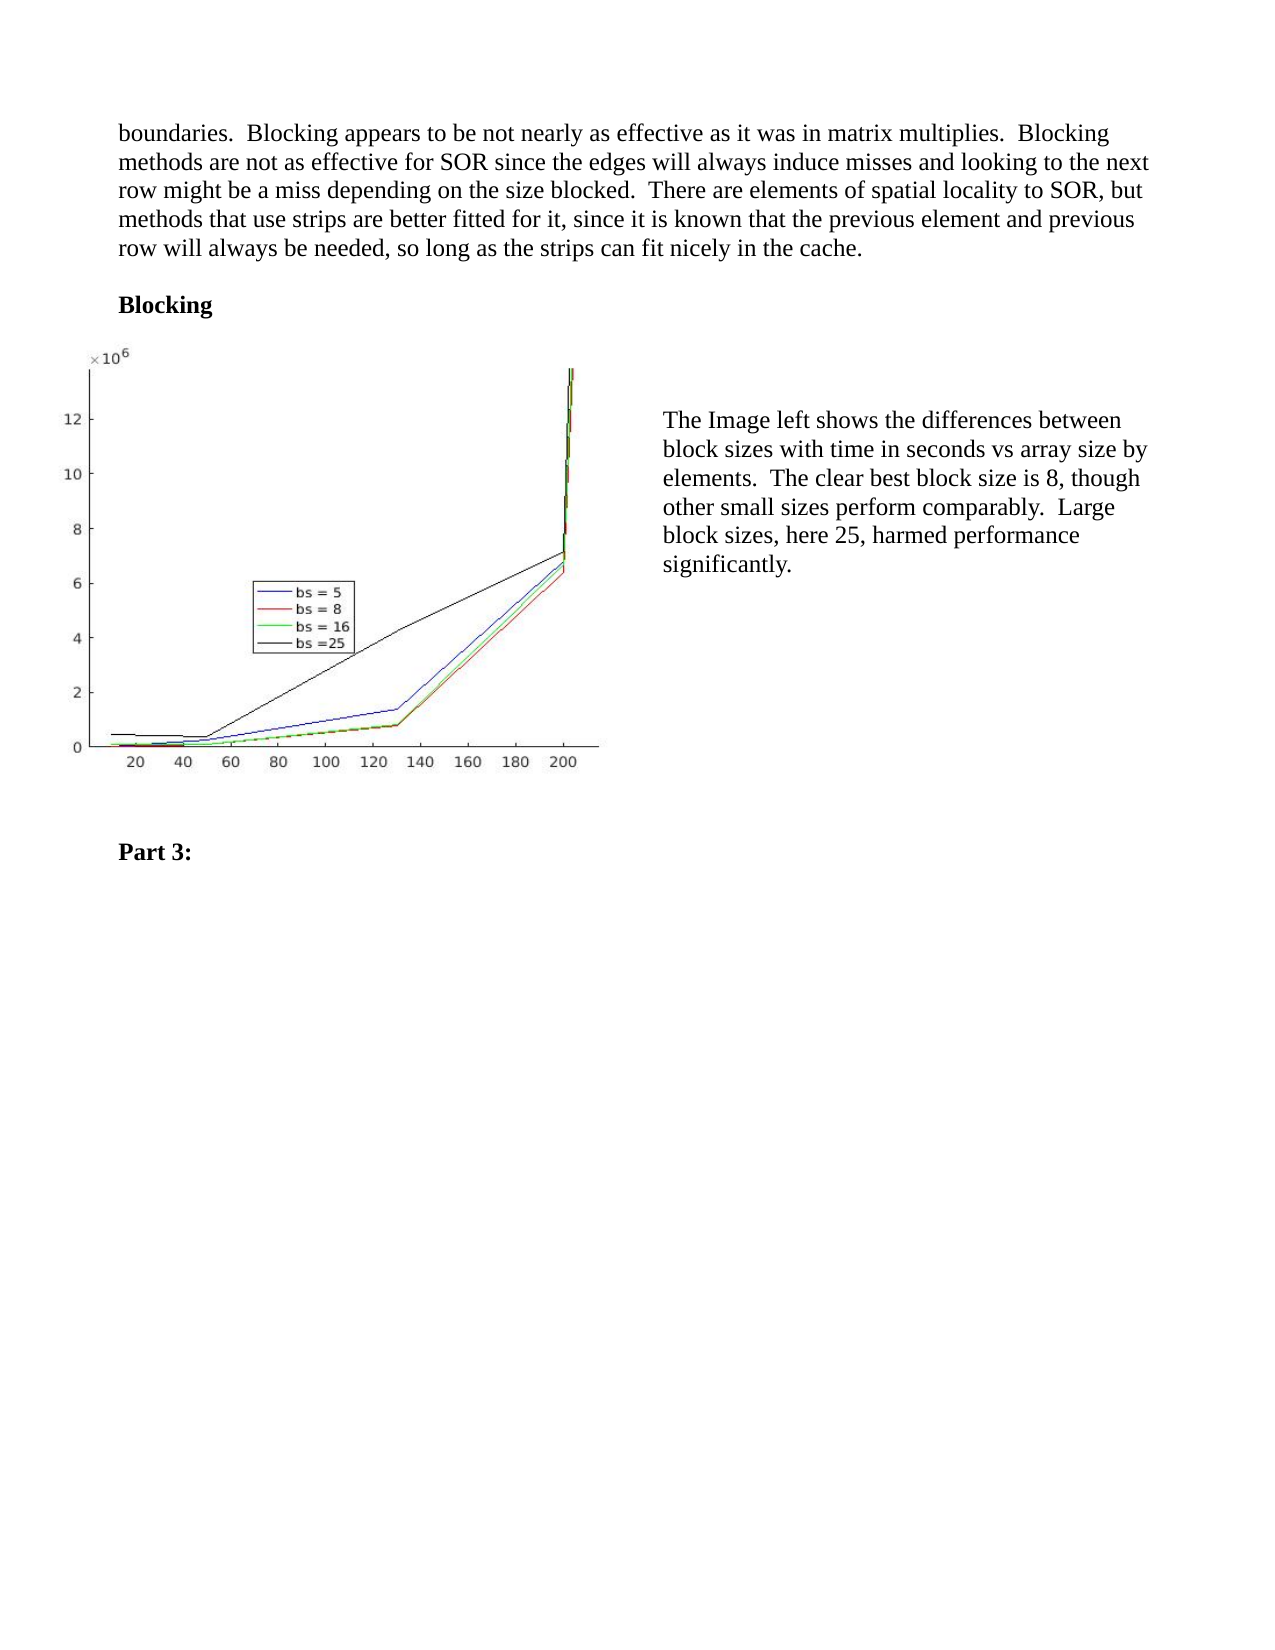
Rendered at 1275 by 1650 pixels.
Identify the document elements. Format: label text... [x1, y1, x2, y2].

text Blocking [118, 291, 1157, 319]
text Part 3: [118, 837, 1157, 866]
text boundaries. Blocking appears to be not nearly as effective as it was in matrix multiplies. Blocking methods are not as effective for SOR since the edges will always induce misses and looking to the next row might be a miss depending on the size blocked. There are elements of spatial locality to SOR, but methods that use strips are better fitted for it, since it is known that the previous element and previous row will always be needed, so long as the strips can fit nicely in the cache. [118, 118, 1157, 262]
picture [3, 334, 663, 799]
text The Image left shows the differences between block sizes with time in seconds vs array size by elements. The clear best block size is 8, though other small sizes perform comparably. Large block sizes, here 25, harmed performance significantly. [663, 406, 1157, 578]
